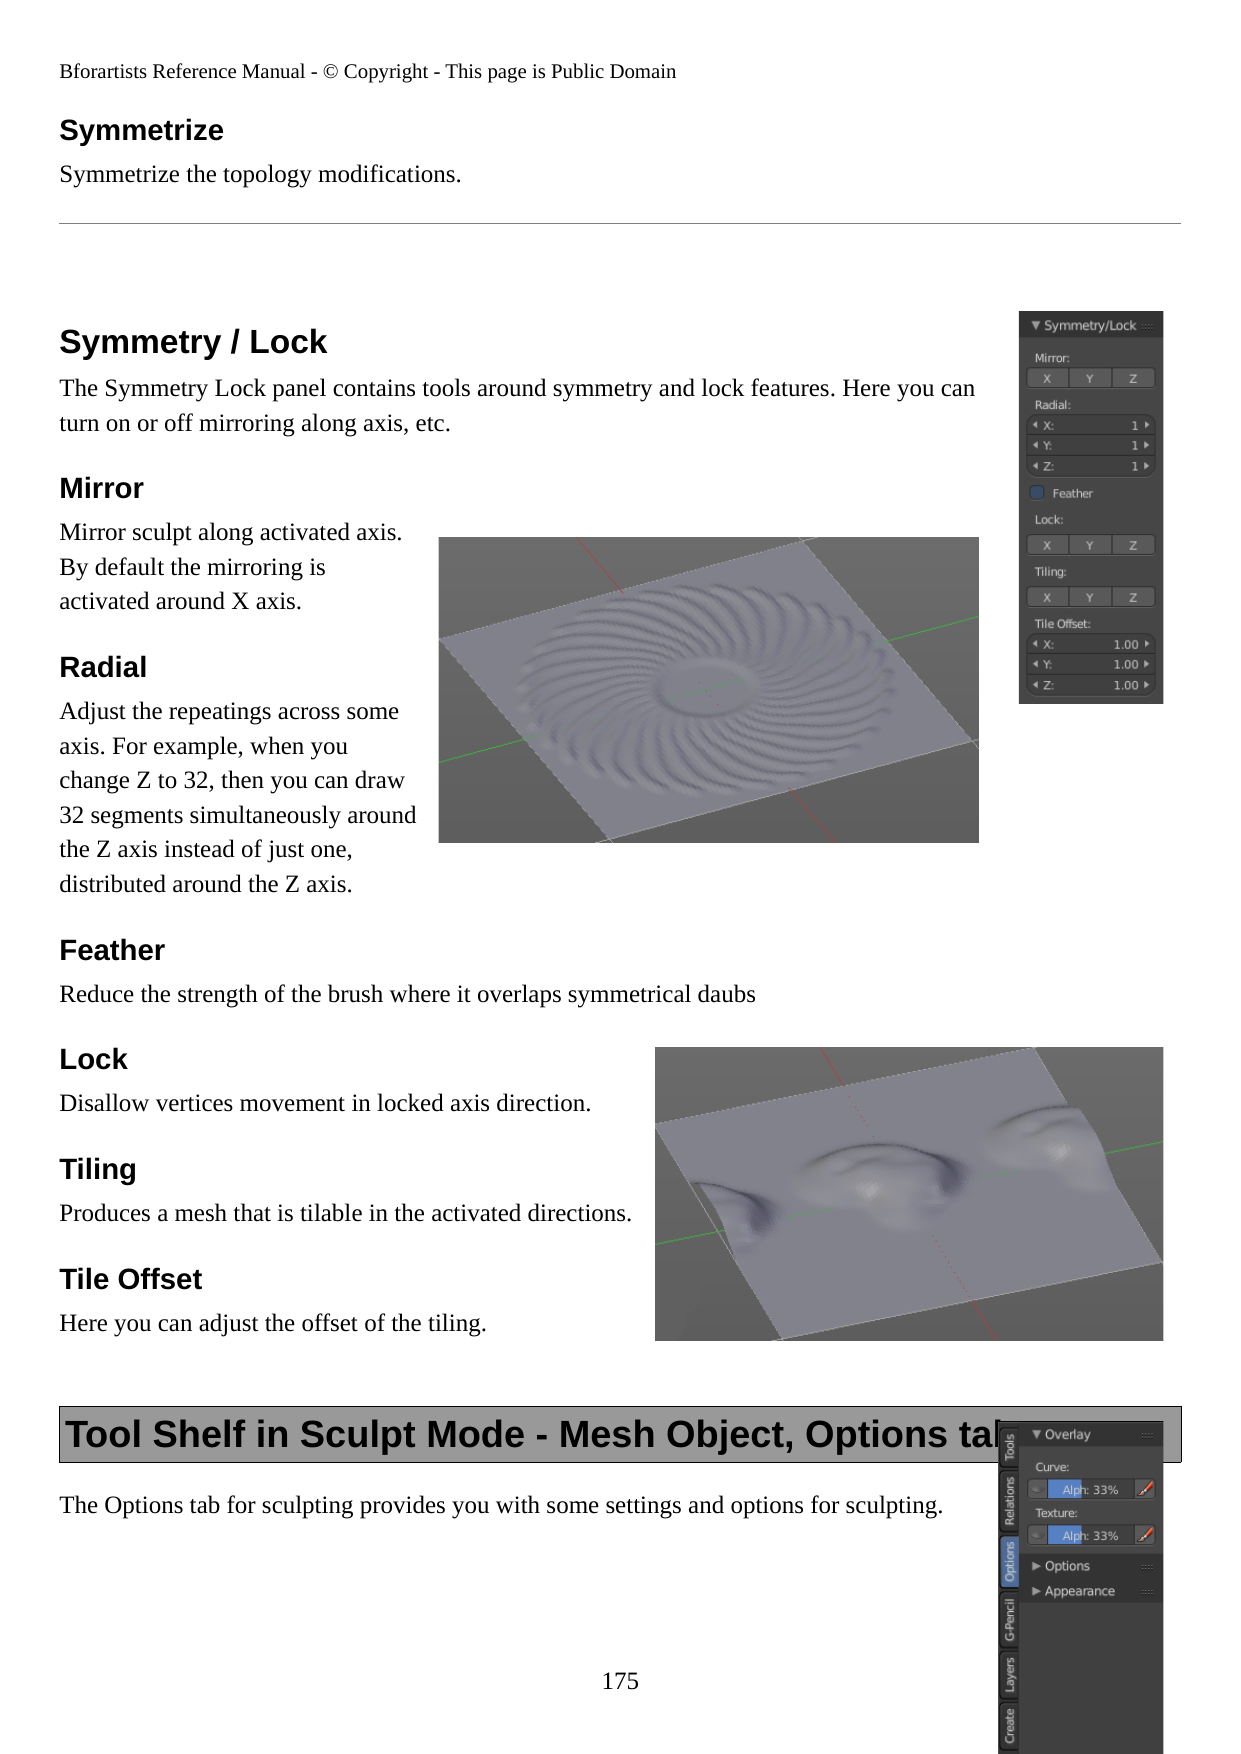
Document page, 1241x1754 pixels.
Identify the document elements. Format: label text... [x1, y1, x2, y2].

table_header Tool Shelf in Sculpt Mode - Mesh Object, Options tab [60, 1407, 1181, 1462]
picture [438, 537, 979, 843]
subtitle Tiling [59, 1152, 655, 1186]
text The Options tab for sculpting provides you with some settings and options for sculpting. [59, 1491, 998, 1519]
text Here you can adjust the offset of the tiling. [59, 1308, 655, 1337]
subtitle [1164, 1262, 1181, 1296]
subtitle Lock [59, 1042, 1181, 1076]
subtitle Symmetrize [59, 113, 1181, 146]
subtitle [979, 650, 1018, 684]
subtitle [1164, 1152, 1181, 1186]
subtitle [1164, 471, 1181, 505]
text Produces a mesh that is tilable in the activated directions. [59, 1198, 655, 1227]
text The Symmetry Lock panel contains tools around symmetry and lock features. Here you can turn on or off mirroring along axis, etc. [59, 373, 1018, 436]
subtitle Mirror [59, 471, 1018, 505]
subtitle Symmetry / Lock [59, 322, 1018, 361]
subtitle Radial [59, 650, 438, 684]
subtitle Tile Offset [59, 1262, 655, 1296]
text Disallow vertices movement in locked axis direction. [59, 1088, 655, 1117]
picture [655, 1047, 1164, 1341]
subtitle [1164, 650, 1181, 684]
text Mirror sculpt along activated axis. By default the mirroring is activated around X axis. [59, 517, 1018, 615]
text Adjust the repeatings across some axis. For example, when you change Z to 32, then you can draw 32 segments simultaneously around the Z axis instead of just one, distributed around the Z axis. [59, 696, 1181, 897]
subtitle [1164, 322, 1181, 361]
subtitle Feather [59, 932, 1181, 966]
picture [998, 1421, 1164, 1754]
picture [1018, 311, 1164, 704]
text Symmetrize the topology modifications. [59, 159, 1181, 188]
text Reduce the strength of the brush where it overlaps symmetrical daubs [59, 979, 1181, 1007]
